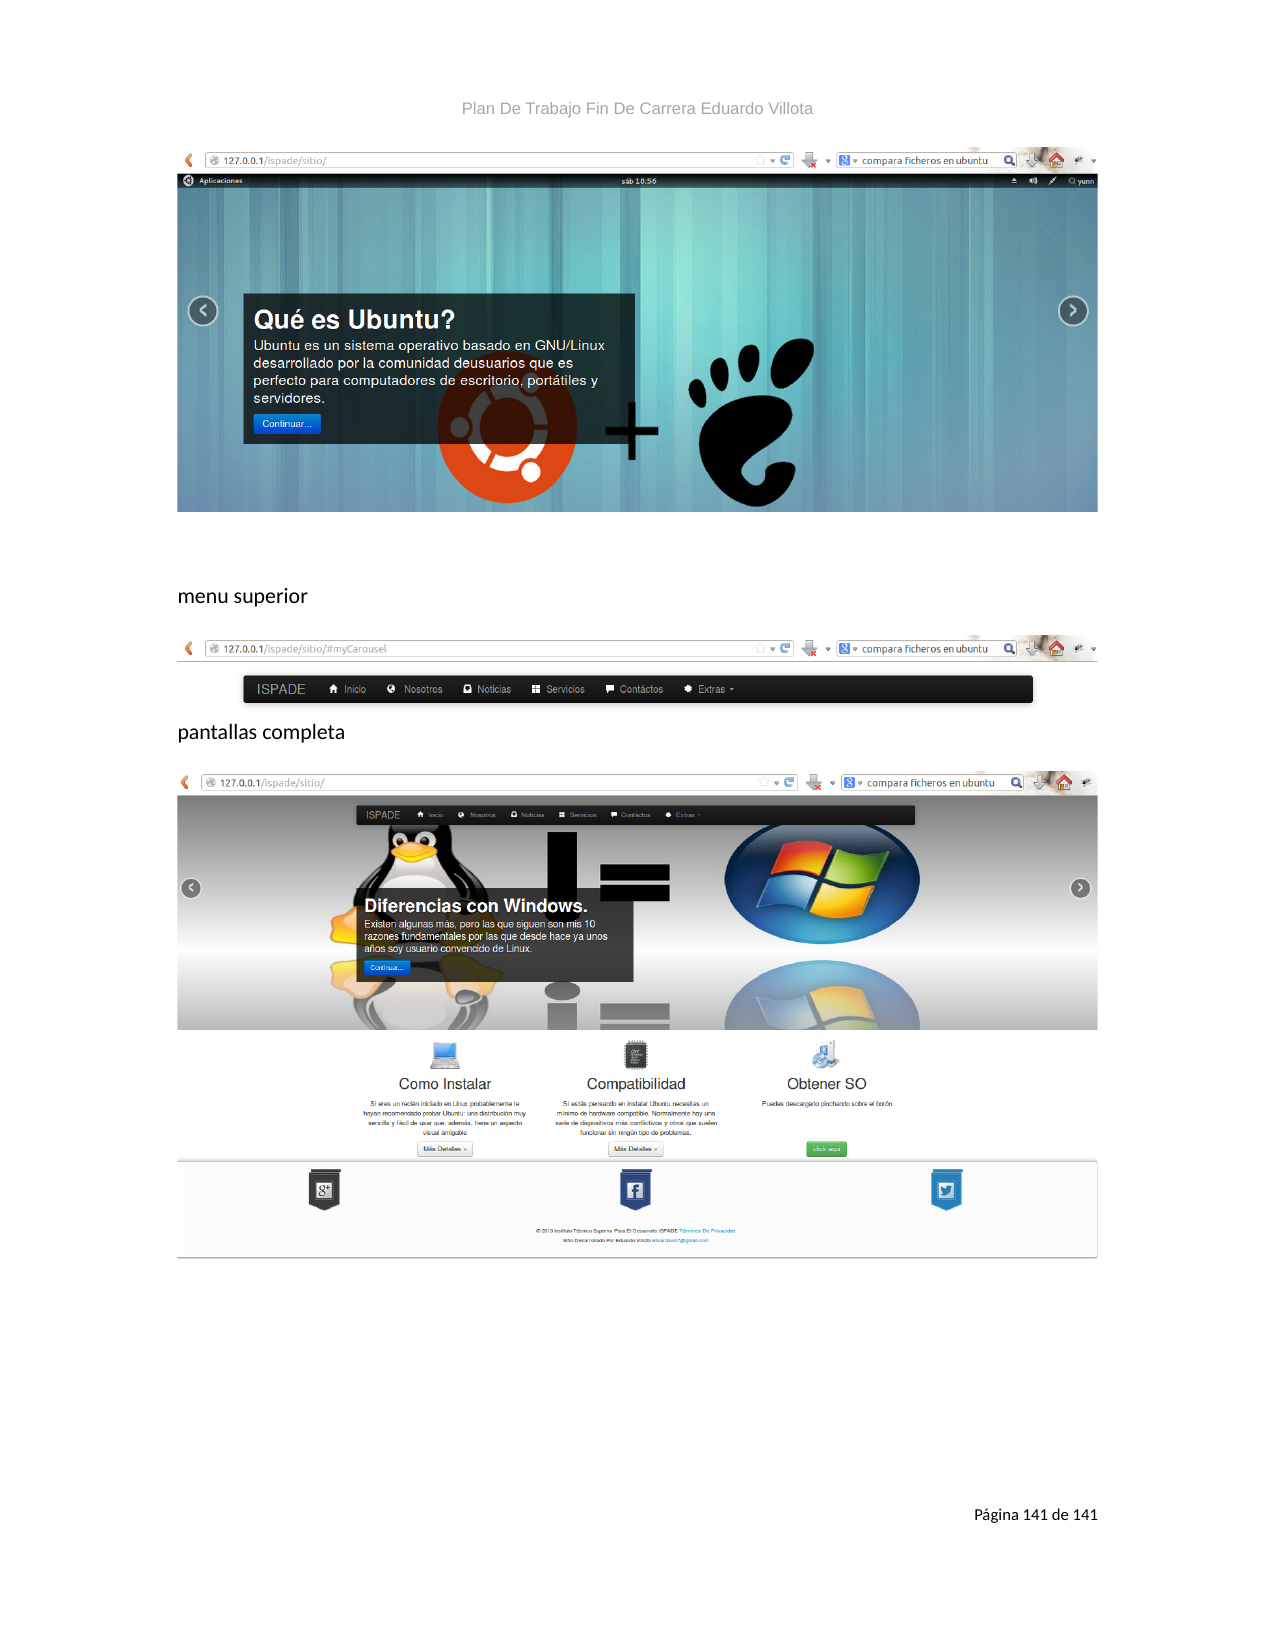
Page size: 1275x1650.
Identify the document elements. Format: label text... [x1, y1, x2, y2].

text menu superior [177, 582, 1098, 609]
picture [177, 771, 1098, 1259]
picture [177, 635, 1098, 719]
picture [177, 147, 1098, 529]
text pantallas completa [177, 719, 1098, 745]
